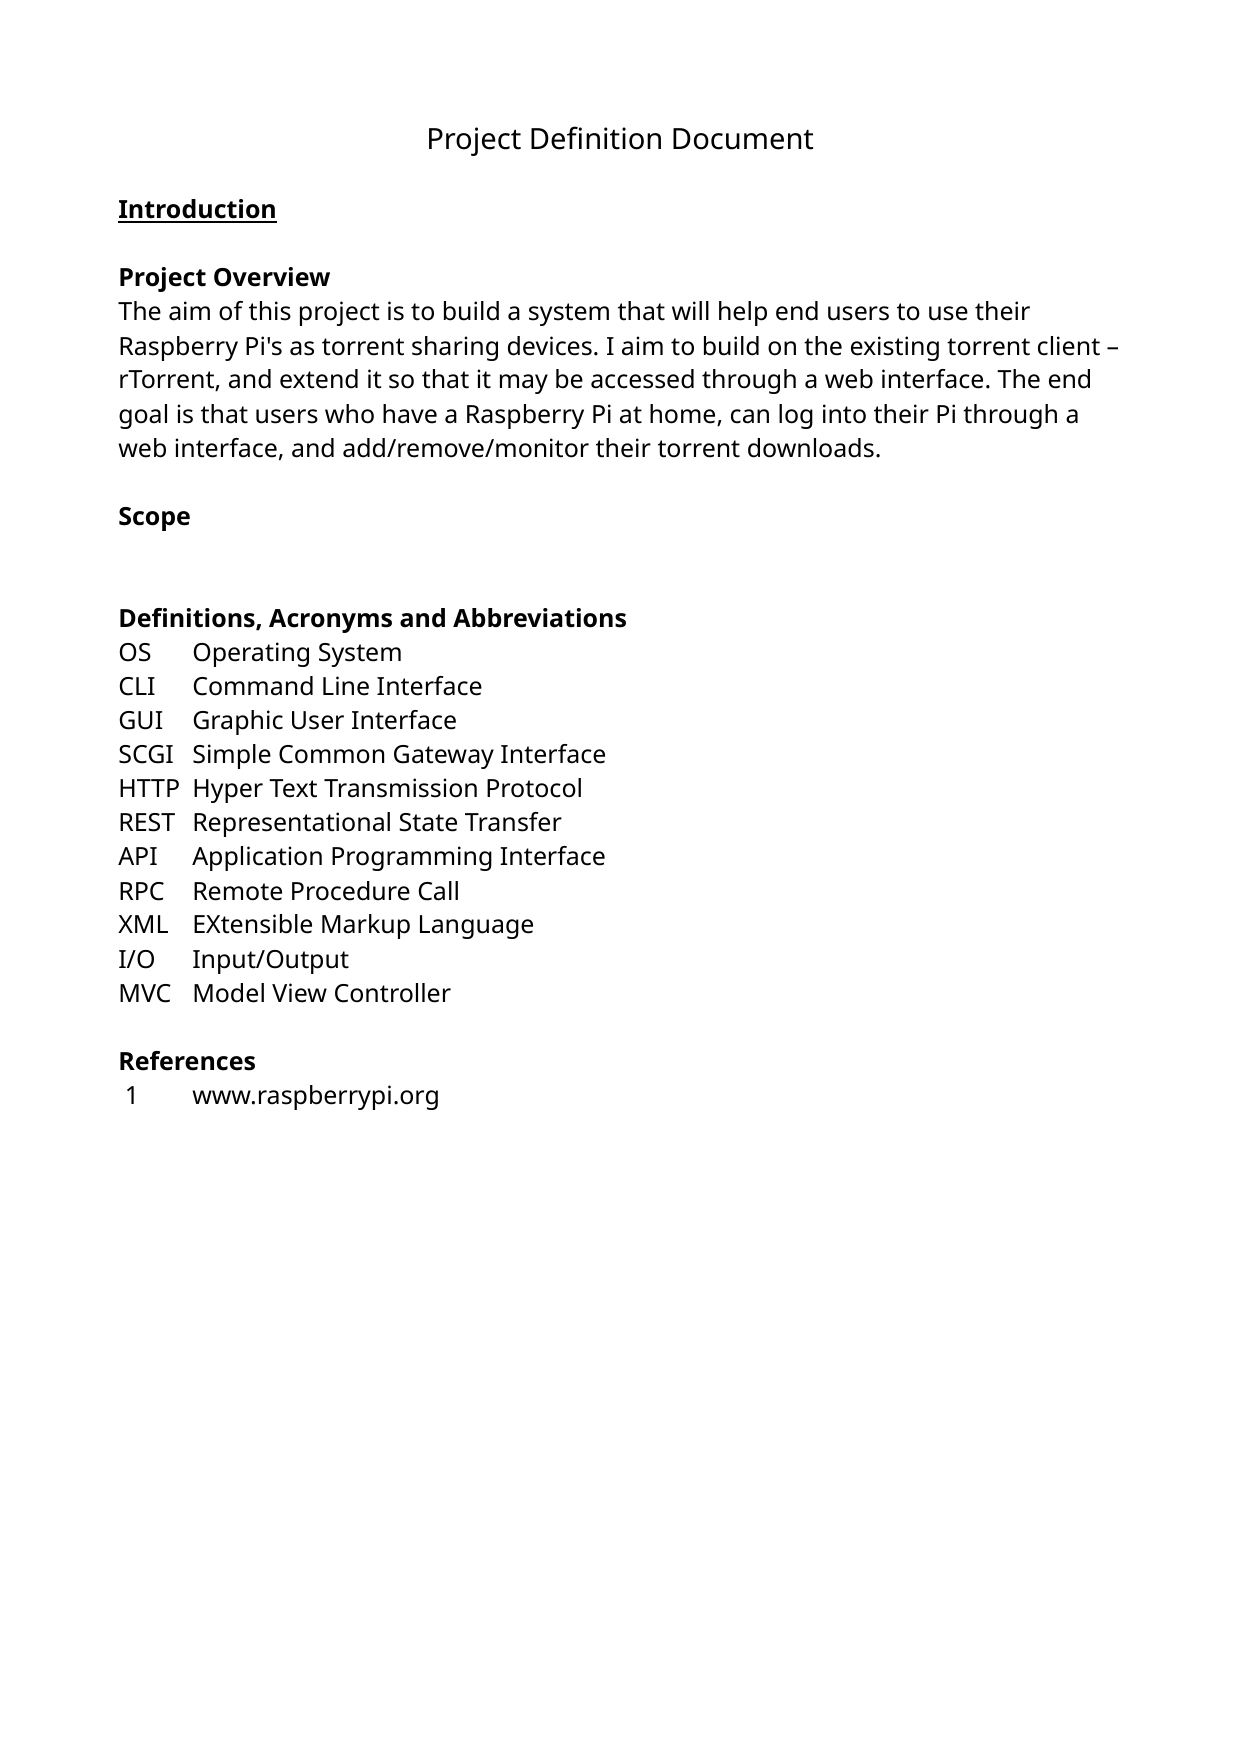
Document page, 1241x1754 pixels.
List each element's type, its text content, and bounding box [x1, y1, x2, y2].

text XML EXtensible Markup Language [118, 907, 1122, 941]
text Project Definition Document [118, 118, 1122, 158]
text Project Overview [118, 260, 1122, 294]
text API Application Programming Interface [118, 839, 1122, 873]
text Definitions, Acronyms and Abbreviations [118, 601, 1122, 635]
text GUI Graphic User Interface [118, 703, 1122, 737]
text MVC Model View Controller [118, 975, 1122, 1009]
text SCGI Simple Common Gateway Interface [118, 737, 1122, 771]
text HTTP Hyper Text Transmission Protocol [118, 771, 1122, 805]
text 1 www.raspberrypi.org [118, 1077, 1122, 1112]
text RPC Remote Procedure Call [118, 873, 1122, 907]
text CLI Command Line Interface [118, 669, 1122, 703]
text Introduction [118, 192, 1122, 226]
text OS Operating System [118, 635, 1122, 669]
text The aim of this project is to build a system that will help end users to use their Raspberry Pi's as torrent sharing devices. I aim to build on the existing torrent client – rTorrent, and extend it so that it may be accessed through a web interface. The end goal is that users who have a Raspberry Pi at home, can log into their Pi through a web interface, and add/remove/monitor their torrent downloads. [118, 294, 1122, 464]
text Scope [118, 498, 1122, 532]
text REST Representational State Transfer [118, 805, 1122, 839]
text References [118, 1043, 1122, 1077]
text I/O Input/Output [118, 941, 1122, 975]
